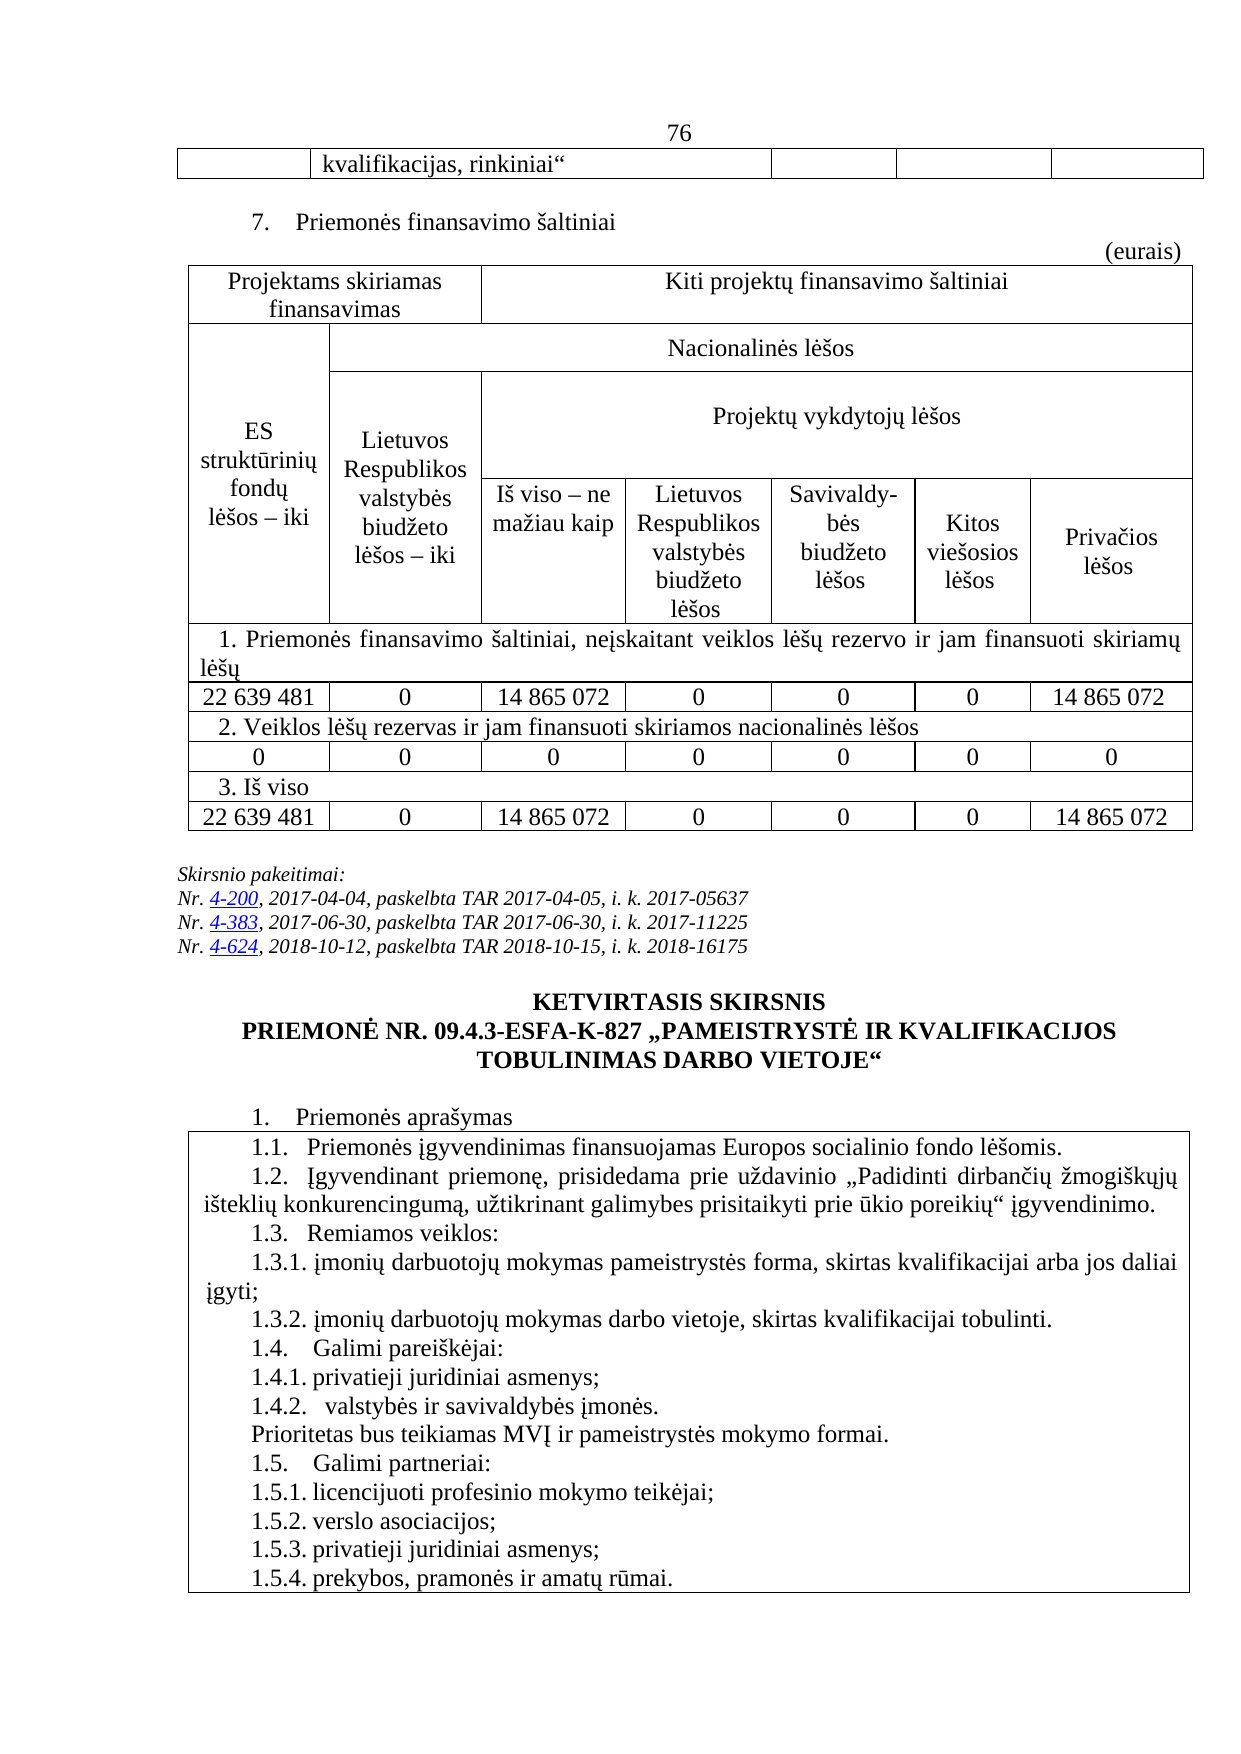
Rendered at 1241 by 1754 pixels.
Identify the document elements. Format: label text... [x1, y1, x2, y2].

table_cell 0 [916, 802, 1030, 830]
table_cell Kitos viešosios lėšos [916, 479, 1030, 623]
table_cell kvalifikacijas, rinkiniai“ [311, 149, 771, 177]
table_cell ES struktūrinių fondų lėšos – iki [189, 324, 329, 623]
text (eurais) [177, 236, 1181, 265]
table_cell 1.4. Galimi pareiškėjai: 1.4.1. privatieji juridiniai asmenys; 1.4.2. valstybės ir savivaldybės įmonės. Prioritetas bus teikiamas MVĮ ir pameistrystės mokymo formai. [189, 1333, 1189, 1448]
table_cell 0 [330, 742, 481, 771]
table_cell 1.3. Remiamos veiklos: 1.3.1. įmonių darbuotojų mokymas pameistrystės forma, skirtas kvalifikacijai arba jos daliai įgyti; 1.3.2. įmonių darbuotojų mokymas darbo vietoje, skirtas kvalifikacijai tobulinti. [189, 1218, 1189, 1333]
table_header Projektams skiriamas finansavimas [189, 266, 481, 323]
table_cell 0 [916, 742, 1030, 771]
table_cell 0 [330, 683, 481, 711]
table_cell 1.2. Įgyvendinant priemonę, prisidedama prie uždavinio „Padidinti dirbančių žmogiškųjų išteklių konkurencingumą, užtikrinant galimybes prisitaikyti prie ūkio poreikių“ įgyvendinimo. [189, 1161, 1189, 1218]
table_cell 0 [772, 802, 914, 830]
text 1. Priemonės aprašymas [251, 1102, 1181, 1131]
table_cell 14 865 072 [1031, 802, 1192, 830]
table_cell 0 [626, 742, 771, 771]
table_cell 0 [1031, 742, 1192, 771]
table_cell 0 [916, 683, 1030, 711]
table_header Kiti projektų finansavimo šaltiniai [482, 266, 1192, 323]
table_cell Nacionalinės lėšos [330, 324, 1192, 371]
text Nr. 4-200, 2017-04-04, paskelbta TAR 2017-04-05, i. k. 2017-05637 [177, 886, 1181, 910]
table_cell 0 [626, 683, 771, 711]
table_cell 0 [330, 802, 481, 830]
table_cell 1. Priemonės finansavimo šaltiniai, neįskaitant veiklos lėšų rezervo ir jam finansuoti skiriamų lėšų [189, 624, 1192, 681]
table_cell Projektų vykdytojų lėšos [482, 372, 1192, 478]
table_cell Privačios lėšos [1031, 479, 1192, 623]
table_cell 0 [189, 742, 329, 771]
table_cell 22 639 481 [189, 683, 329, 711]
table_cell Iš viso – ne mažiau kaip [482, 479, 625, 623]
table_cell 1.5. Galimi partneriai: 1.5.1. licencijuoti profesinio mokymo teikėjai; 1.5.2. verslo asociacijos; 1.5.3. privatieji juridiniai asmenys; 1.5.4. prekybos, pramonės ir amatų rūmai. [189, 1448, 1189, 1592]
table_cell [772, 149, 896, 177]
text KETVIRTASIS SKIRSNIS [177, 987, 1181, 1016]
text PRIEMONĖ NR. 09.4.3-ESFA-K-827 „PAMEISTRYSTĖ ir kvalifikacijos tobulinimas darbo vietoje“ [177, 1016, 1181, 1073]
table_cell 14 865 072 [482, 683, 625, 711]
table_cell 2. Veiklos lėšų rezervas ir jam finansuoti skiriamos nacionalinės lėšos [189, 712, 1192, 741]
table_cell 14 865 072 [482, 802, 625, 830]
table_cell 0 [626, 802, 771, 830]
table_cell Lietuvos Respublikos valstybės biudžeto lėšos – iki [330, 372, 481, 623]
table_cell [897, 149, 1051, 177]
text Nr. 4-383, 2017-06-30, paskelbta TAR 2017-06-30, i. k. 2017-11225 [177, 910, 1181, 934]
table_cell [178, 149, 310, 177]
table_cell 14 865 072 [1031, 683, 1192, 711]
table_cell Savivaldy-bės biudžeto lėšos [772, 479, 914, 623]
table_cell [1052, 149, 1203, 177]
text 7. Priemonės finansavimo šaltiniai [251, 207, 1181, 236]
text Nr. 4-624, 2018-10-12, paskelbta TAR 2018-10-15, i. k. 2018-16175 [177, 934, 1181, 958]
text Skirsnio pakeitimai: [177, 862, 1181, 886]
table_cell 0 [482, 742, 625, 771]
table_cell 3. Iš viso [189, 772, 1192, 801]
table_cell 0 [772, 683, 914, 711]
table_header 1.1. Priemonės įgyvendinimas finansuojamas Europos socialinio fondo lėšomis. [189, 1132, 1189, 1161]
table_cell Lietuvos Respublikos valstybės biudžeto lėšos [626, 479, 771, 623]
table_cell 22 639 481 [189, 802, 329, 830]
table_cell 0 [772, 742, 914, 771]
